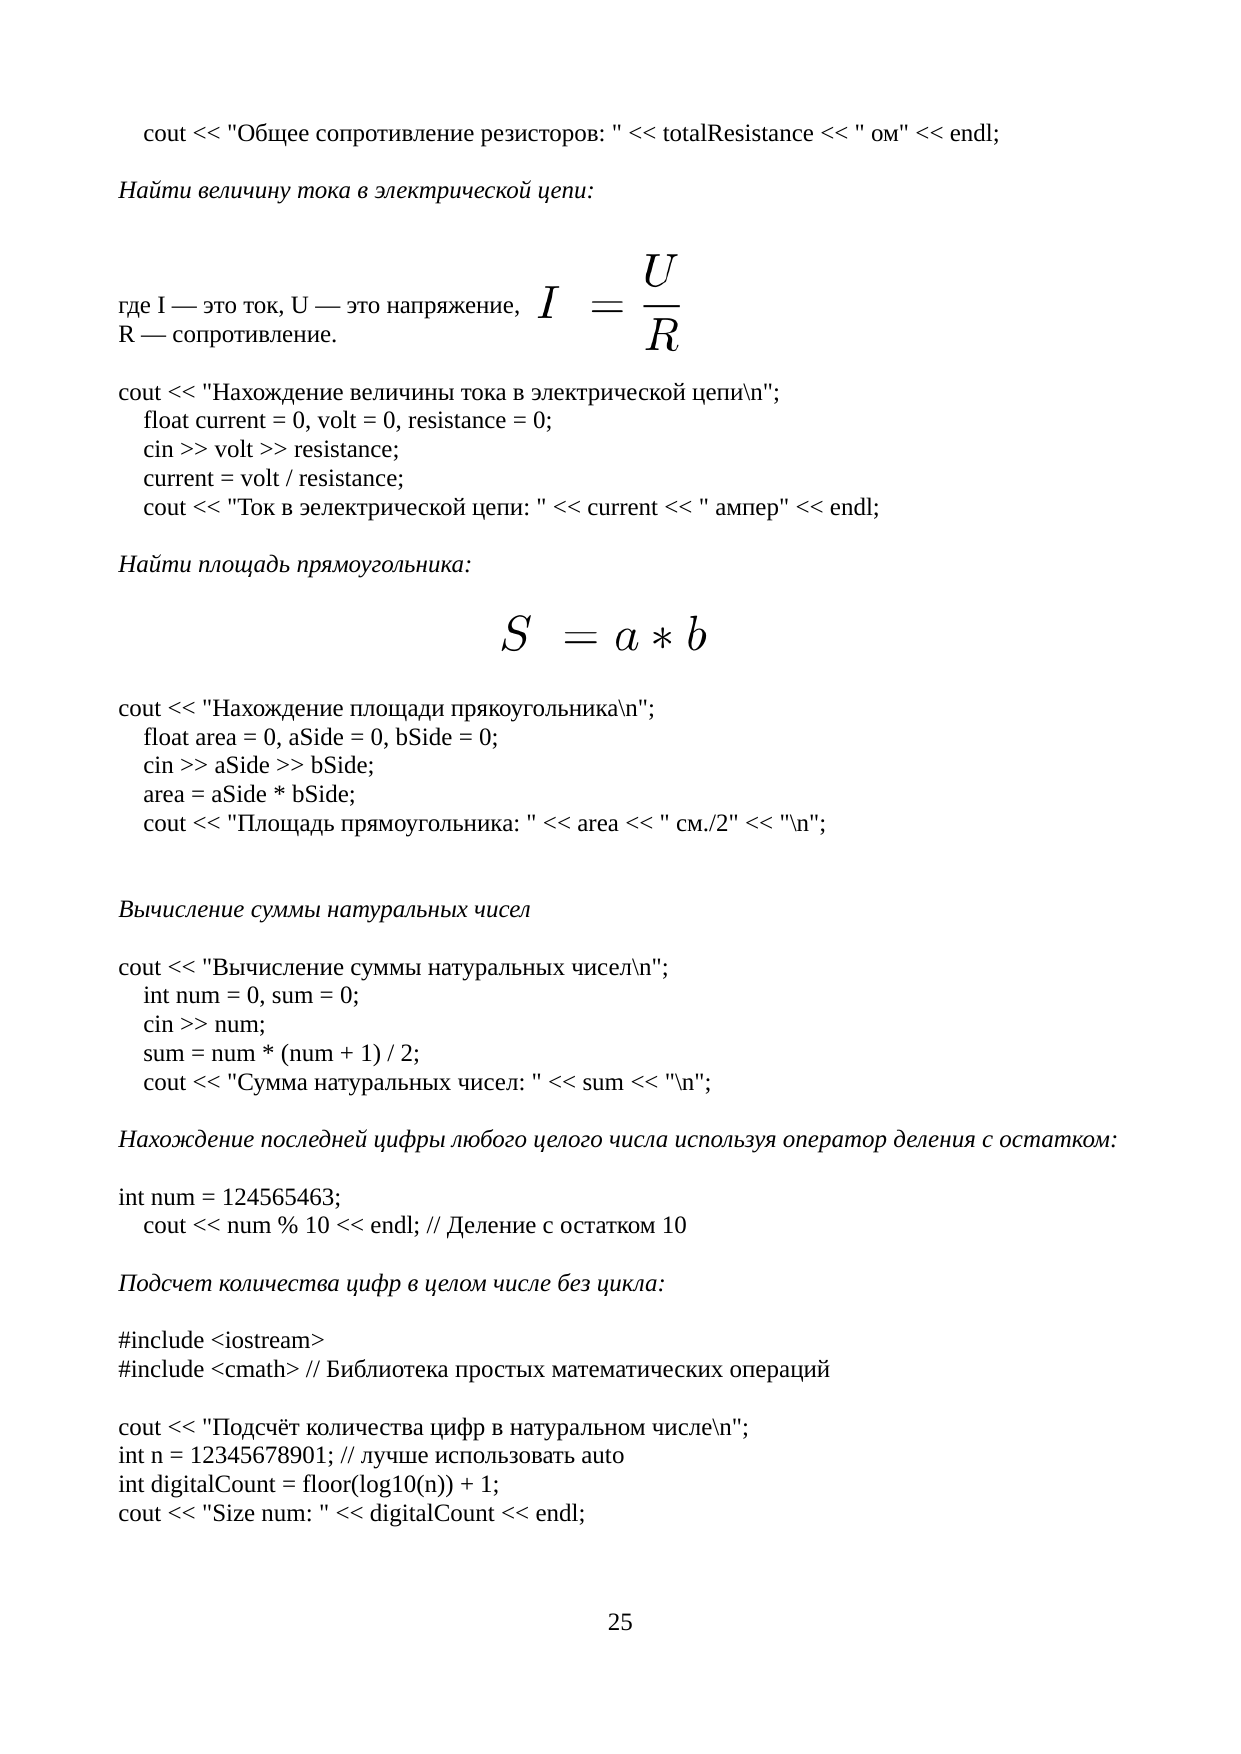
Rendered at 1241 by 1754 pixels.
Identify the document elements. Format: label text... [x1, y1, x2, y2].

text cout << "Нахождение площади прякоугольника\n"; [118, 693, 1122, 722]
text cin >> aSide >> bSide; [118, 751, 1122, 779]
text int n = 12345678901; // лучше использовать auto [118, 1441, 1122, 1469]
text float area = 0, aSide = 0, bSide = 0; [118, 722, 1122, 751]
text #include <iostream> [118, 1326, 1122, 1354]
text current = volt / resistance; [118, 463, 1122, 492]
text cout << "Площадь прямоугольника: " << area << " см./2" << "\n"; [118, 808, 1122, 837]
text sum = num * (num + 1) / 2; [118, 1038, 1122, 1067]
text int digitalCount = floor(log10(n)) + 1; [118, 1469, 1122, 1498]
text cout << "Ток в эелектрической цепи: " << current << " ампер" << endl; [118, 492, 1122, 521]
text int num = 124565463; [118, 1182, 1122, 1211]
text cout << "Подсчёт количества цифр в натуральном числе\n"; [118, 1412, 1122, 1441]
text Найти площадь прямоугольника: [118, 549, 1122, 578]
text area = aSide * bSide; [118, 779, 1122, 808]
picture [495, 596, 718, 669]
text cout << "Сумма натуральных чисел: " << sum << "\n"; [118, 1067, 1122, 1096]
text float current = 0, volt = 0, resistance = 0; [118, 406, 1122, 434]
text int num = 0, sum = 0; [118, 981, 1122, 1009]
text cout << "Вычисление суммы натуральных чисел\n"; [118, 952, 1122, 981]
text Нахождение последней цифры любого целого числа используя оператор деления с остатком: [118, 1124, 1122, 1153]
text [718, 291, 1122, 348]
text где I — это ток, U — это напряжение, R — сопротивление. [118, 291, 522, 348]
text cout << "Нахождение величины тока в электрической цепи\n"; [118, 377, 1122, 406]
text Вычисление суммы натуральных чисел [118, 894, 1122, 923]
text Найти величину тока в электрической цепи: [118, 176, 1122, 204]
picture [522, 233, 718, 372]
text Подсчет количества цифр в целом числе без цикла: [118, 1268, 1122, 1297]
text cout << num % 10 << endl; // Деление с остатком 10 [118, 1211, 1122, 1239]
text #include <cmath> // Библиотека простых математических операций [118, 1354, 1122, 1383]
text cin >> num; [118, 1009, 1122, 1038]
text cout << "Size num: " << digitalCount << endl; [118, 1498, 1122, 1527]
text cout << "Общее сопротивление резисторов: " << totalResistance << " ом" << endl; [118, 118, 1122, 147]
text cin >> volt >> resistance; [118, 434, 1122, 463]
